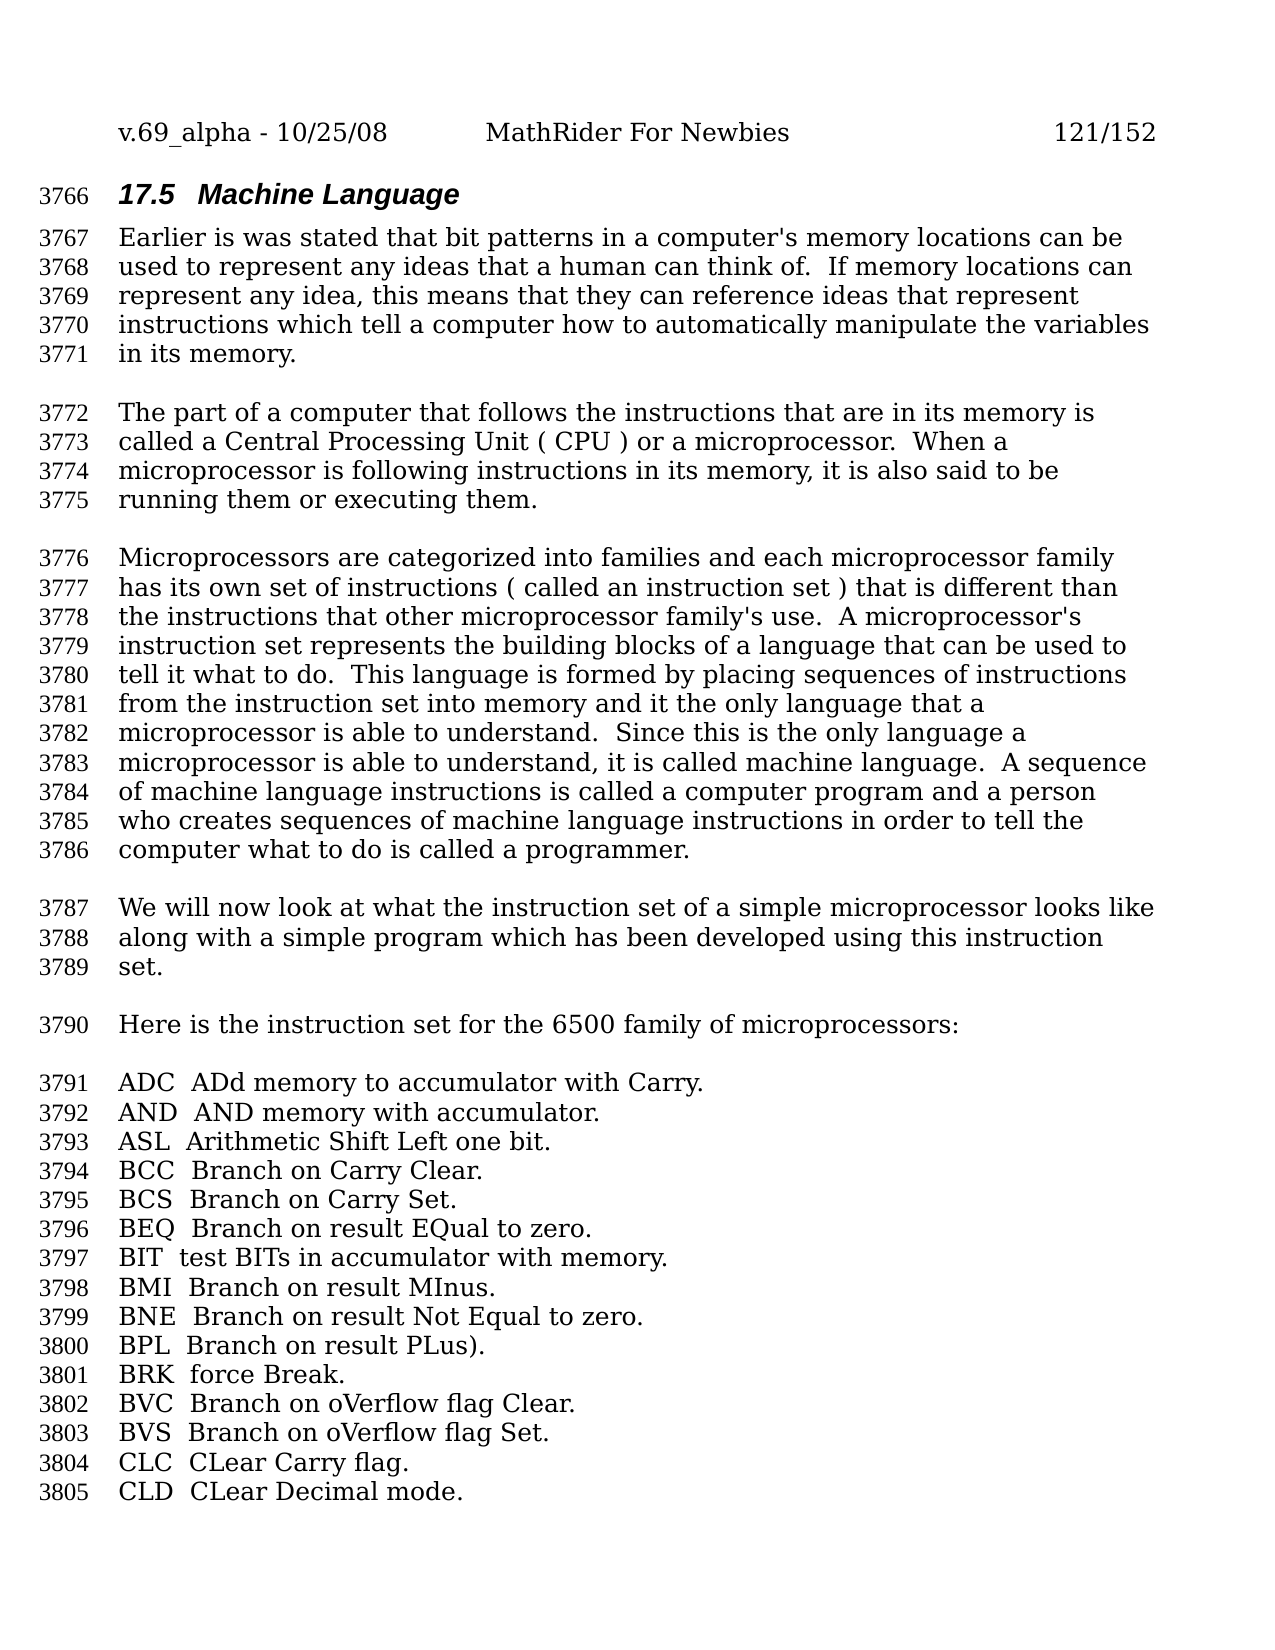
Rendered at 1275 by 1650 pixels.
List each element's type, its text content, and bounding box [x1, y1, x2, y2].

text Earlier is was stated that bit patterns in a computer's memory locations can be used to represent any ideas that a human can think of. If memory locations can represent any idea, this means that they can reference ideas that represent instructions which tell a computer how to automatically manipulate the variables in its memory. [118, 223, 1157, 369]
text BNE Branch on result Not Equal to zero. [118, 1302, 1157, 1331]
text CLC CLear Carry flag. [118, 1448, 1157, 1477]
text BPL Branch on result PLus). [118, 1331, 1157, 1360]
text BIT test BITs in accumulator with memory. [118, 1244, 1157, 1273]
subtitle Machine Language [118, 177, 1157, 210]
text BVC Branch on oVerflow flag Clear. [118, 1389, 1157, 1419]
text BVS Branch on oVerflow flag Set. [118, 1419, 1157, 1448]
text Here is the instruction set for the 6500 family of microprocessors: [118, 1010, 1157, 1039]
text BMI Branch on result MInus. [118, 1273, 1157, 1302]
text CLD CLear Decimal mode. [118, 1477, 1157, 1506]
text BEQ Branch on result EQual to zero. [118, 1214, 1157, 1244]
text We will now look at what the instruction set of a simple microprocessor looks like along with a simple program which has been developed using this instruction set. [118, 894, 1157, 981]
text The part of a computer that follows the instructions that are in its memory is called a Central Processing Unit ( CPU ) or a microprocessor. When a microprocessor is following instructions in its memory, it is also said to be running them or executing them. [118, 398, 1157, 514]
text Microprocessors are categorized into families and each microprocessor family has its own set of instructions ( called an instruction set ) that is different than the instructions that other microprocessor family's use. A microprocessor's instruction set represents the building blocks of a language that can be used to tell it what to do. This language is formed by placing sequences of instructions from the instruction set into memory and it the only language that a microprocessor is able to understand. Since this is the only language a microprocessor is able to understand, it is called machine language. A sequence of machine language instructions is called a computer program and a person who creates sequences of machine language instructions in order to tell the computer what to do is called a programmer. [118, 544, 1157, 864]
text BCC Branch on Carry Clear. [118, 1156, 1157, 1185]
text ASL Arithmetic Shift Left one bit. [118, 1127, 1157, 1156]
text AND AND memory with accumulator. [118, 1098, 1157, 1127]
text BCS Branch on Carry Set. [118, 1185, 1157, 1214]
text ADC ADd memory to accumulator with Carry. [118, 1069, 1157, 1098]
text BRK force Break. [118, 1360, 1157, 1389]
